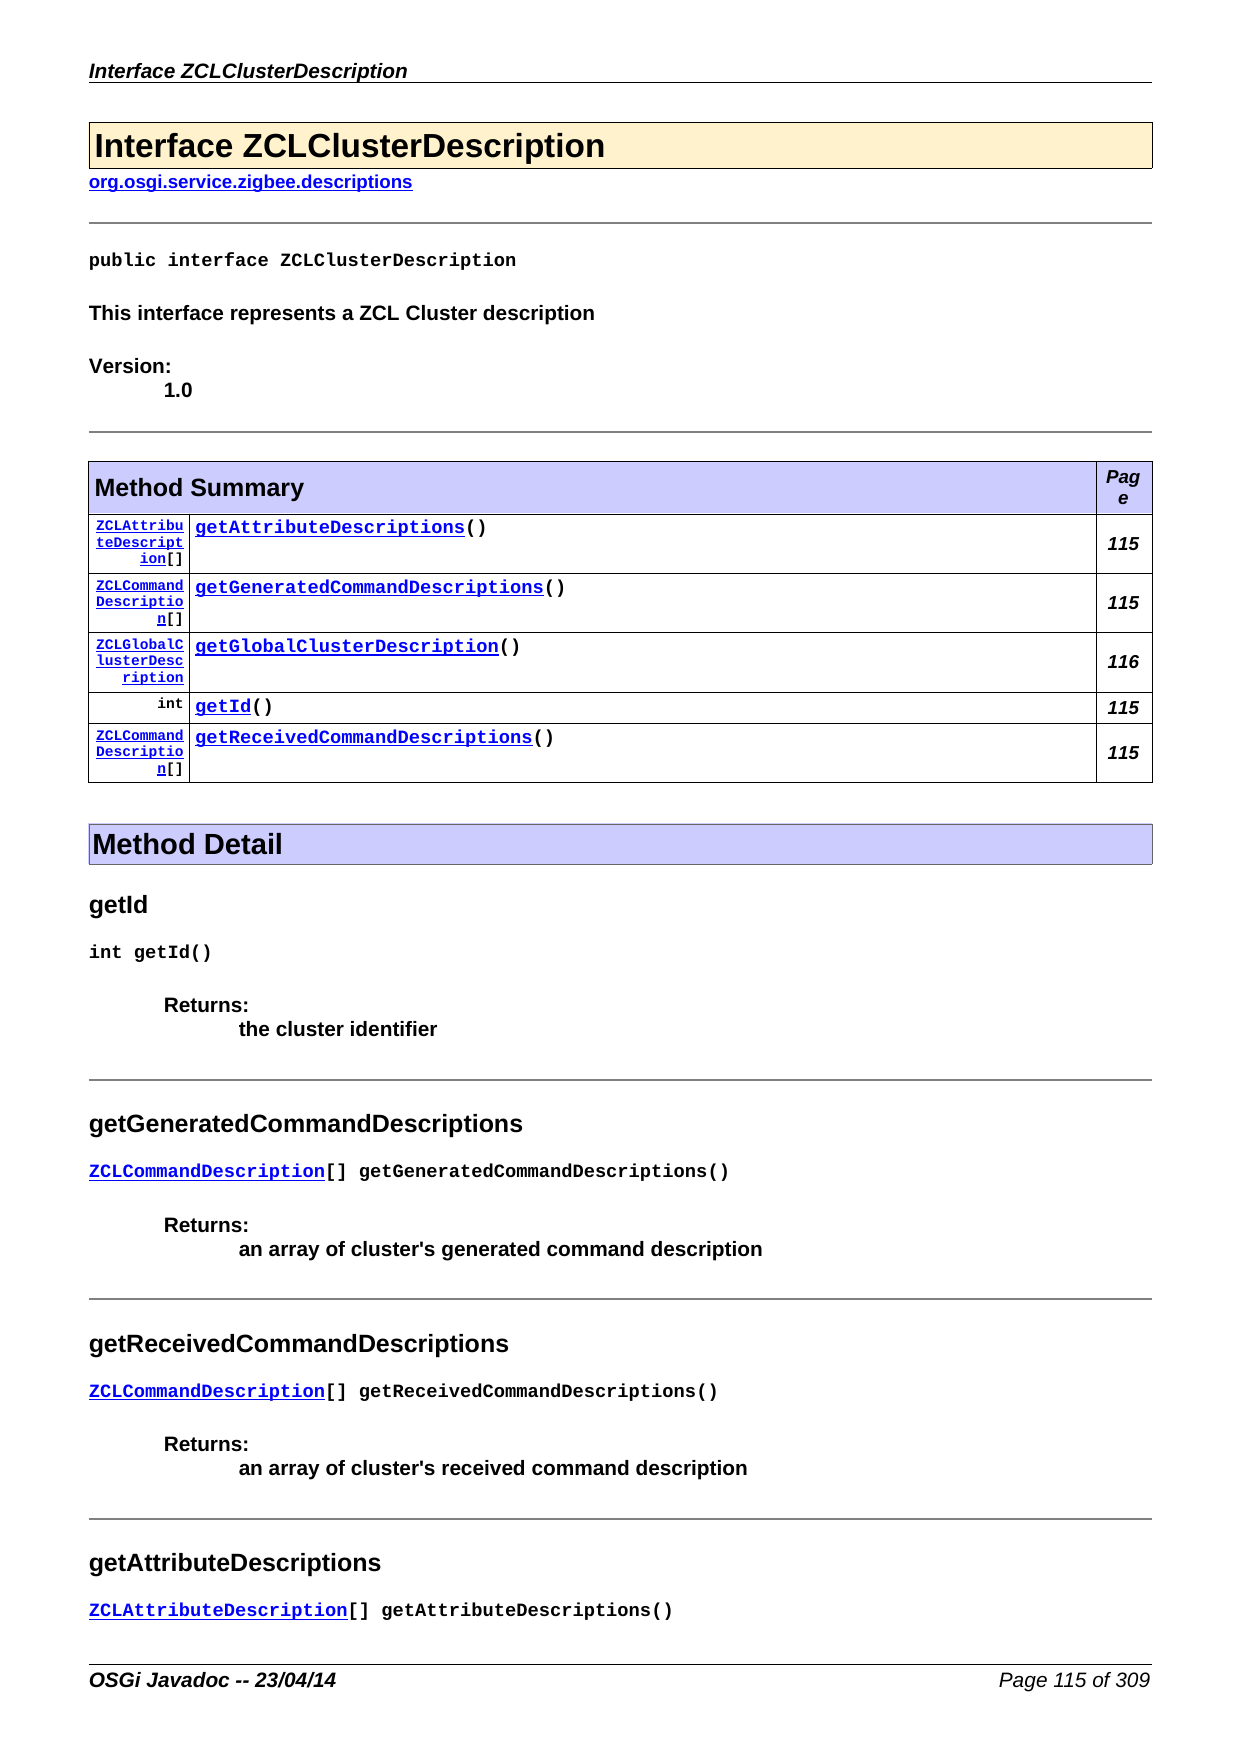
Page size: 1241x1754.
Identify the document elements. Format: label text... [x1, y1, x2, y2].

table_cell int [89, 693, 189, 723]
table_cell 116 [1097, 633, 1152, 692]
text ZCLCommandDescription[] getReceivedCommandDescriptions() [88, 1382, 1152, 1403]
subtitle getGeneratedCommandDescriptions [88, 1109, 1152, 1138]
text Returns: [163, 1432, 1152, 1456]
table_cell 115 [1097, 693, 1152, 723]
table_cell getAttributeDescriptions() [190, 515, 1096, 573]
text Version: [88, 354, 1152, 378]
table_cell getGlobalClusterDescription() [190, 633, 1096, 692]
table_cell getId() [190, 693, 1096, 723]
text public interface ZCLClusterDescription [88, 250, 1152, 272]
text the cluster identifier [238, 1017, 1152, 1041]
subtitle getReceivedCommandDescriptions [88, 1329, 1152, 1357]
table_cell ZCLCommandDescription[] [89, 724, 189, 782]
table_header Page [1097, 462, 1152, 513]
table_cell getReceivedCommandDescriptions() [190, 724, 1096, 782]
text int getId() [88, 943, 1152, 964]
table_cell 115 [1097, 574, 1152, 632]
subtitle Interface ZCLClusterDescription [90, 123, 1152, 168]
subtitle Method Detail [90, 825, 1152, 864]
text org.osgi.service.zigbee.descriptions [88, 171, 1152, 193]
subtitle getAttributeDescriptions [88, 1548, 1152, 1577]
text Returns: [163, 1213, 1152, 1237]
text ZCLAttributeDescription[] getAttributeDescriptions() [88, 1601, 1152, 1622]
text ZCLCommandDescription[] getGeneratedCommandDescriptions() [88, 1162, 1152, 1183]
table_cell getGeneratedCommandDescriptions() [190, 574, 1096, 632]
table_header Method Summary [89, 462, 1096, 513]
table_cell ZCLAttributeDescription[] [89, 515, 189, 573]
table_cell 115 [1097, 724, 1152, 782]
text Returns: [163, 993, 1152, 1017]
table_cell ZCLCommandDescription[] [89, 574, 189, 632]
table_cell ZCLGlobalClusterDescription [89, 633, 189, 692]
text an array of cluster's received command description [238, 1456, 1152, 1480]
text 1.0 [163, 378, 1152, 402]
text an array of cluster's generated command description [238, 1237, 1152, 1261]
text This interface represents a ZCL Cluster description [88, 301, 1152, 325]
subtitle getId [88, 890, 1152, 918]
table_cell 115 [1097, 515, 1152, 573]
